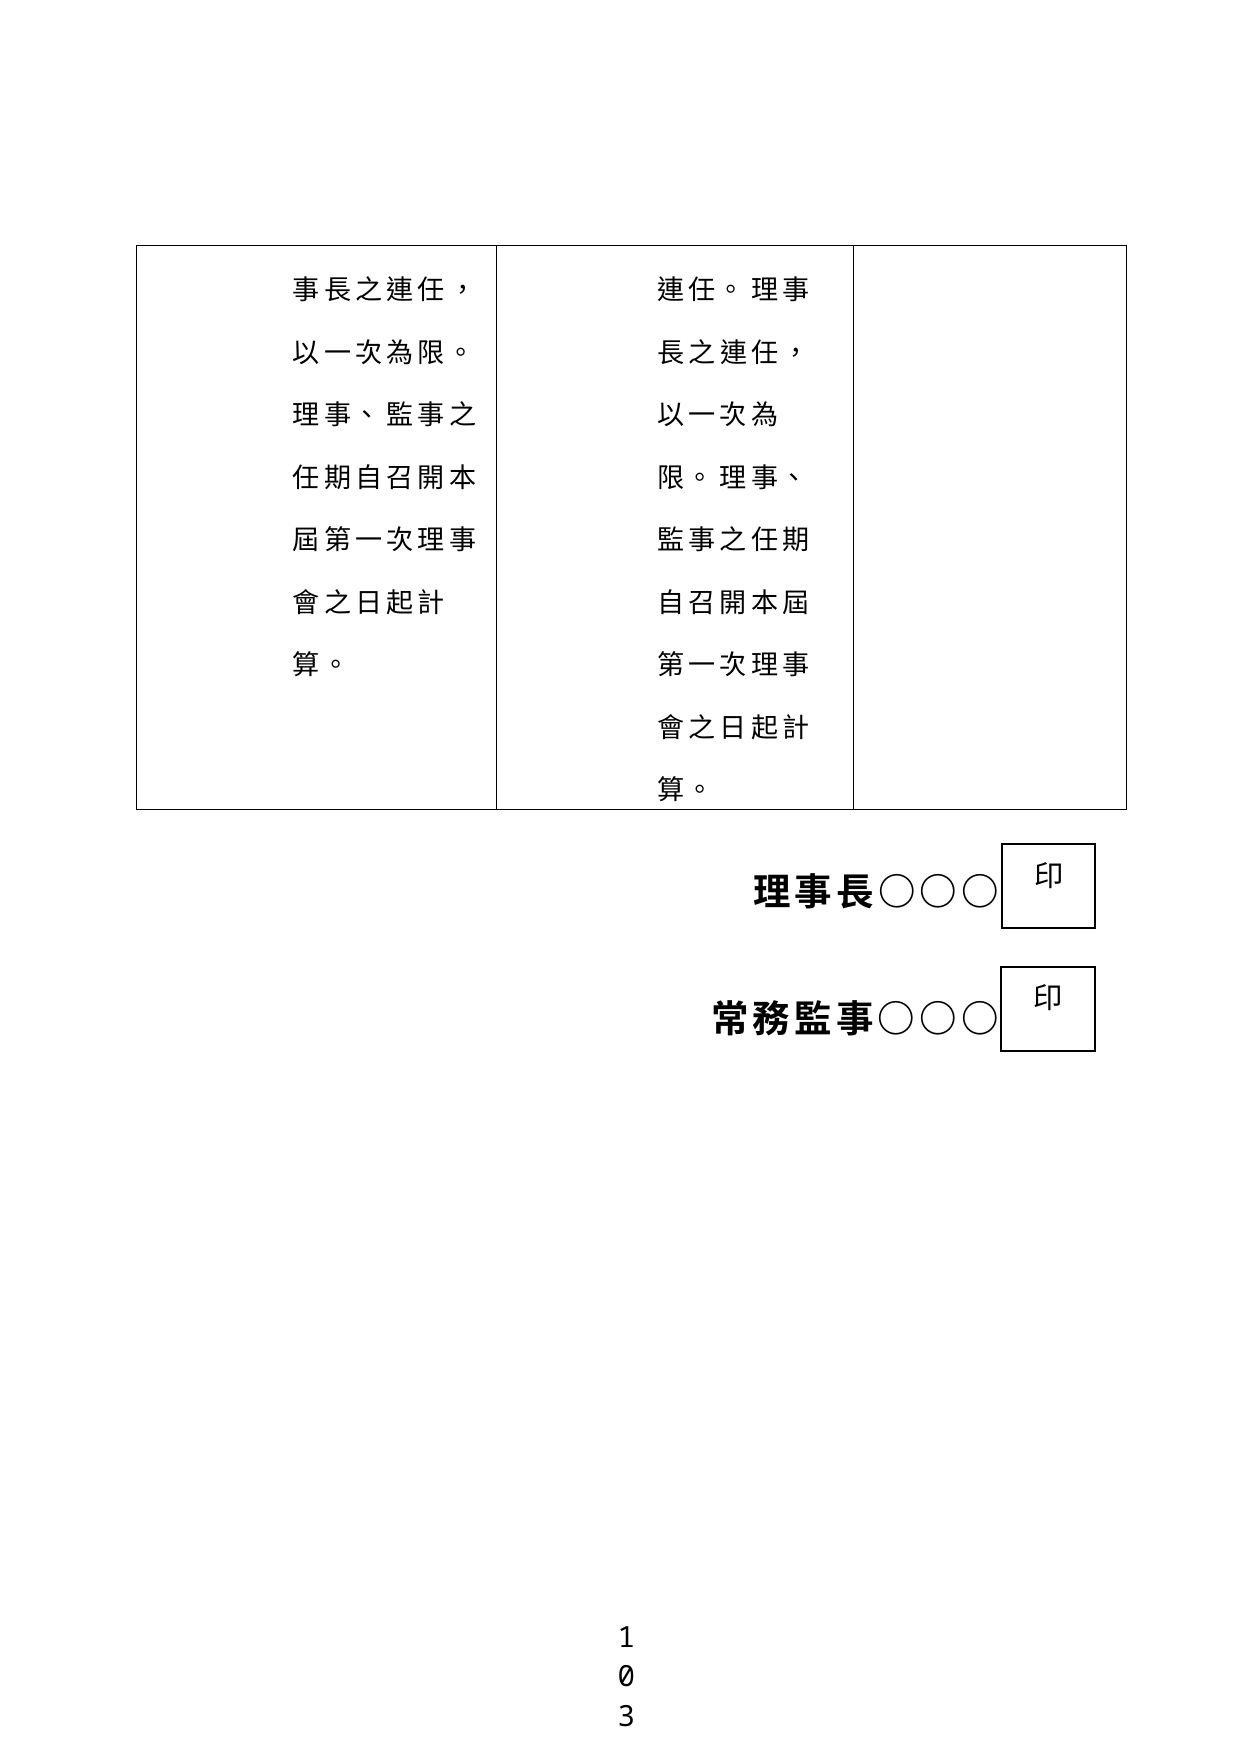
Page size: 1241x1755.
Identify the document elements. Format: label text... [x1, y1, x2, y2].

text [1096, 974, 1124, 1037]
table_cell 連任。理事長之連任，以一次為限。理事、監事之任期自召開本屆第一次理事會之日起計算。 [497, 246, 853, 809]
text 印 [1017, 975, 1079, 1017]
text [1002, 968, 1094, 1050]
text 印 [1017, 852, 1079, 894]
text [1003, 845, 1094, 927]
table_cell [854, 246, 1126, 809]
text [1096, 847, 1124, 910]
text 常務監事○○○ [164, 974, 1000, 1037]
table_cell 事長之連任，以一次為限。理事、監事之任期自召開本屆第一次理事會之日起計算。 [137, 246, 496, 809]
text 理事長○○○ [164, 847, 1001, 910]
